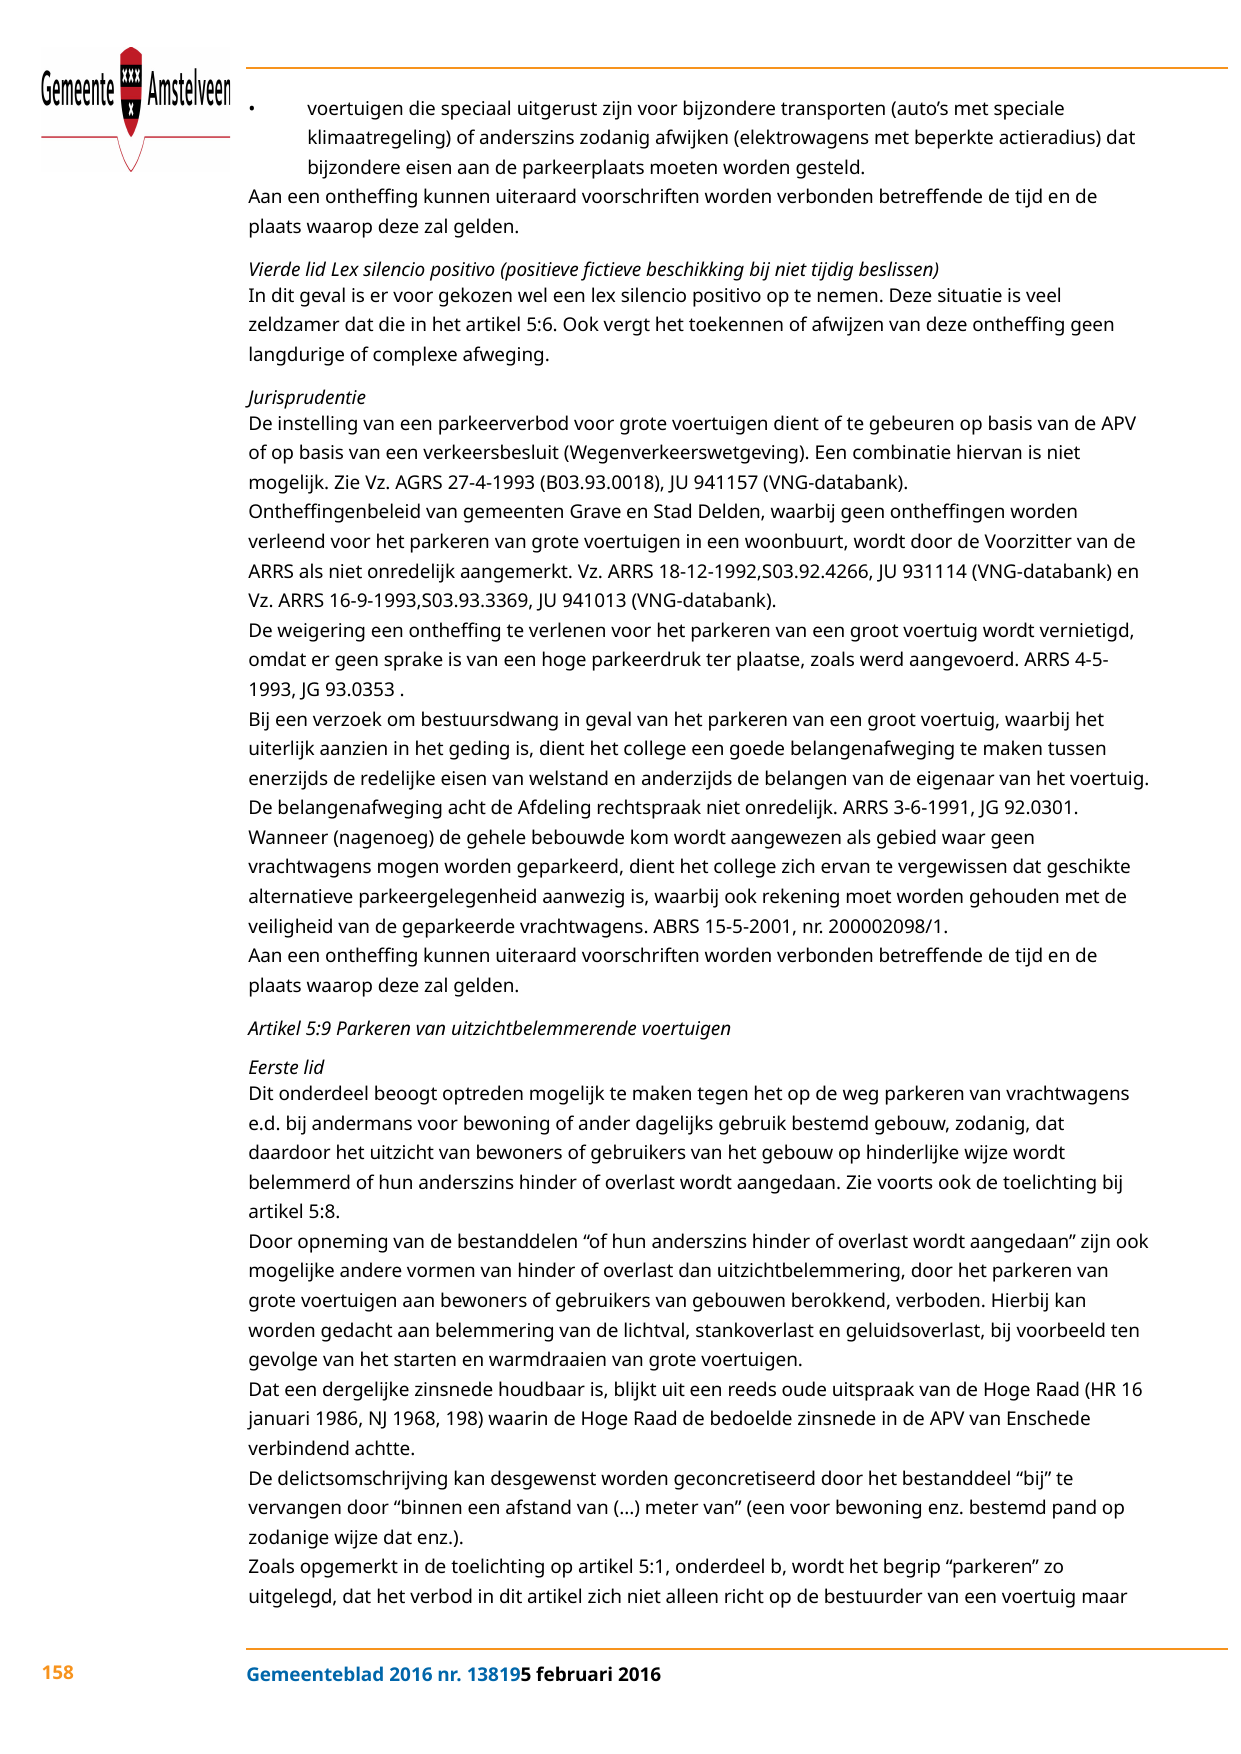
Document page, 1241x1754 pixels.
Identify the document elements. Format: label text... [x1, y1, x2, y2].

text Wanneer (nagenoeg) de gehele bebouwde kom wordt aangewezen als gebied waar geen vrachtwagens mogen worden geparkeerd, dient het college zich ervan te vergewissen dat geschikte alternatieve parkeergelegenheid aanwezig is, waarbij ook rekening moet worden gehouden met de veiligheid van de geparkeerde vrachtwagens. ABRS 15-5-2001, nr. 200002098/1. [248, 824, 1152, 939]
text Eerste lid [248, 1054, 1152, 1080]
text De instelling van een parkeerverbod voor grote voertuigen dient of te gebeuren op basis van de APV of op basis van een verkeersbesluit (Wegenverkeerswetgeving). Een combinatie hiervan is niet mogelijk. Zie Vz. AGRS 27-4-1993 (B03.93.0018), JU 941157 (VNG-databank). [248, 410, 1152, 495]
text Door opneming van de bestanddelen “of hun anderszins hinder of overlast wordt aangedaan” zijn ook mogelijke andere vormen van hinder of overlast dan uitzichtbelemmering, door het parkeren van grote voertuigen aan bewoners of gebruikers van gebouwen berokkend, verboden. Hierbij kan worden gedacht aan belemmering van de lichtval, stankoverlast en geluidsoverlast, bij voorbeeld ten gevolge van het starten en warmdraaien van grote voertuigen. [248, 1228, 1152, 1372]
text De delictsomschrijving kan desgewenst worden geconcretiseerd door het bestanddeel “bij” te vervangen door “binnen een afstand van (...) meter van” (een voor bewoning enz. bestemd pand op zodanige wijze dat enz.). [248, 1465, 1152, 1550]
text Artikel 5:9 Parkeren van uitzichtbelemmerende voertuigen [248, 1015, 1152, 1041]
text Dat een dergelijke zinsnede houdbaar is, blijkt uit een reeds oude uitspraak van de Hoge Raad (HR 16 januari 1986, NJ 1968, 198) waarin de Hoge Raad de bedoelde zinsnede in de APV van Enschede verbindend achtte. [248, 1376, 1152, 1461]
text Aan een ontheffing kunnen uiteraard voorschriften worden verbonden betreffende de tijd en de plaats waarop deze zal gelden. [248, 183, 1152, 239]
text Zoals opgemerkt in de toelichting op artikel 5:1, onderdeel b, wordt het begrip “parkeren” zo uitgelegd, dat het verbod in dit artikel zich niet alleen richt op de bestuurder van een voertuig maar [248, 1553, 1152, 1609]
picture [41, 47, 231, 172]
text Aan een ontheffing kunnen uiteraard voorschriften worden verbonden betreffende de tijd en de plaats waarop deze zal gelden. [248, 942, 1152, 998]
text Bij een verzoek om bestuursdwang in geval van het parkeren van een groot voertuig, waarbij het uiterlijk aanzien in het geding is, dient het college een goede belangenafweging te maken tussen enerzijds de redelijke eisen van welstand en anderzijds de belangen van de eigenaar van het voertuig. De belangenafweging acht de Afdeling rechtspraak niet onredelijk. ARRS 3-6-1991, JG 92.0301. [248, 706, 1152, 820]
text De weigering een ontheffing te verlenen voor het parkeren van een groot voertuig wordt vernietigd, omdat er geen sprake is van een hoge parkeerdruk ter plaatse, zoals werd aangevoerd. ARRS 4-5-1993, JG 93.0353 . [248, 617, 1152, 702]
list voertuigen die speciaal uitgerust zijn voor bijzondere transporten (auto’s met speciale klimaatregeling) of anderszins zodanig afwijken (elektrowagens met beperkte actieradius) dat bijzondere eisen aan de parkeerplaats moeten worden gesteld. [248, 95, 1152, 180]
text Vierde lid Lex silencio positivo (positieve fictieve beschikking bij niet tijdig beslissen) [248, 256, 1152, 282]
text Dit onderdeel beoogt optreden mogelijk te maken tegen het op de weg parkeren van vrachtwagens e.d. bij andermans voor bewoning of ander dagelijks gebruik bestemd gebouw, zodanig, dat daardoor het uitzicht van bewoners of gebruikers van het gebouw op hinderlijke wijze wordt belemmerd of hun anderszins hinder of overlast wordt aangedaan. Zie voorts ook de toelichting bij artikel 5:8. [248, 1080, 1152, 1224]
text In dit geval is er voor gekozen wel een lex silencio positivo op te nemen. Deze situatie is veel zeldzamer dat die in het artikel 5:6. Ook vergt het toekennen of afwijzen van deze ontheffing geen langdurige of complexe afweging. [248, 282, 1152, 367]
text Jurisprudentie [248, 384, 1152, 410]
text Ontheffingenbeleid van gemeenten Grave en Stad Delden, waarbij geen ontheffingen worden verleend voor het parkeren van grote voertuigen in een woonbuurt, wordt door de Voorzitter van de ARRS als niet onredelijk aangemerkt. Vz. ARRS 18-12-1992,S03.92.4266, JU 931114 (VNG-databank) en Vz. ARRS 16-9-1993,S03.93.3369, JU 941013 (VNG-databank). [248, 499, 1152, 613]
